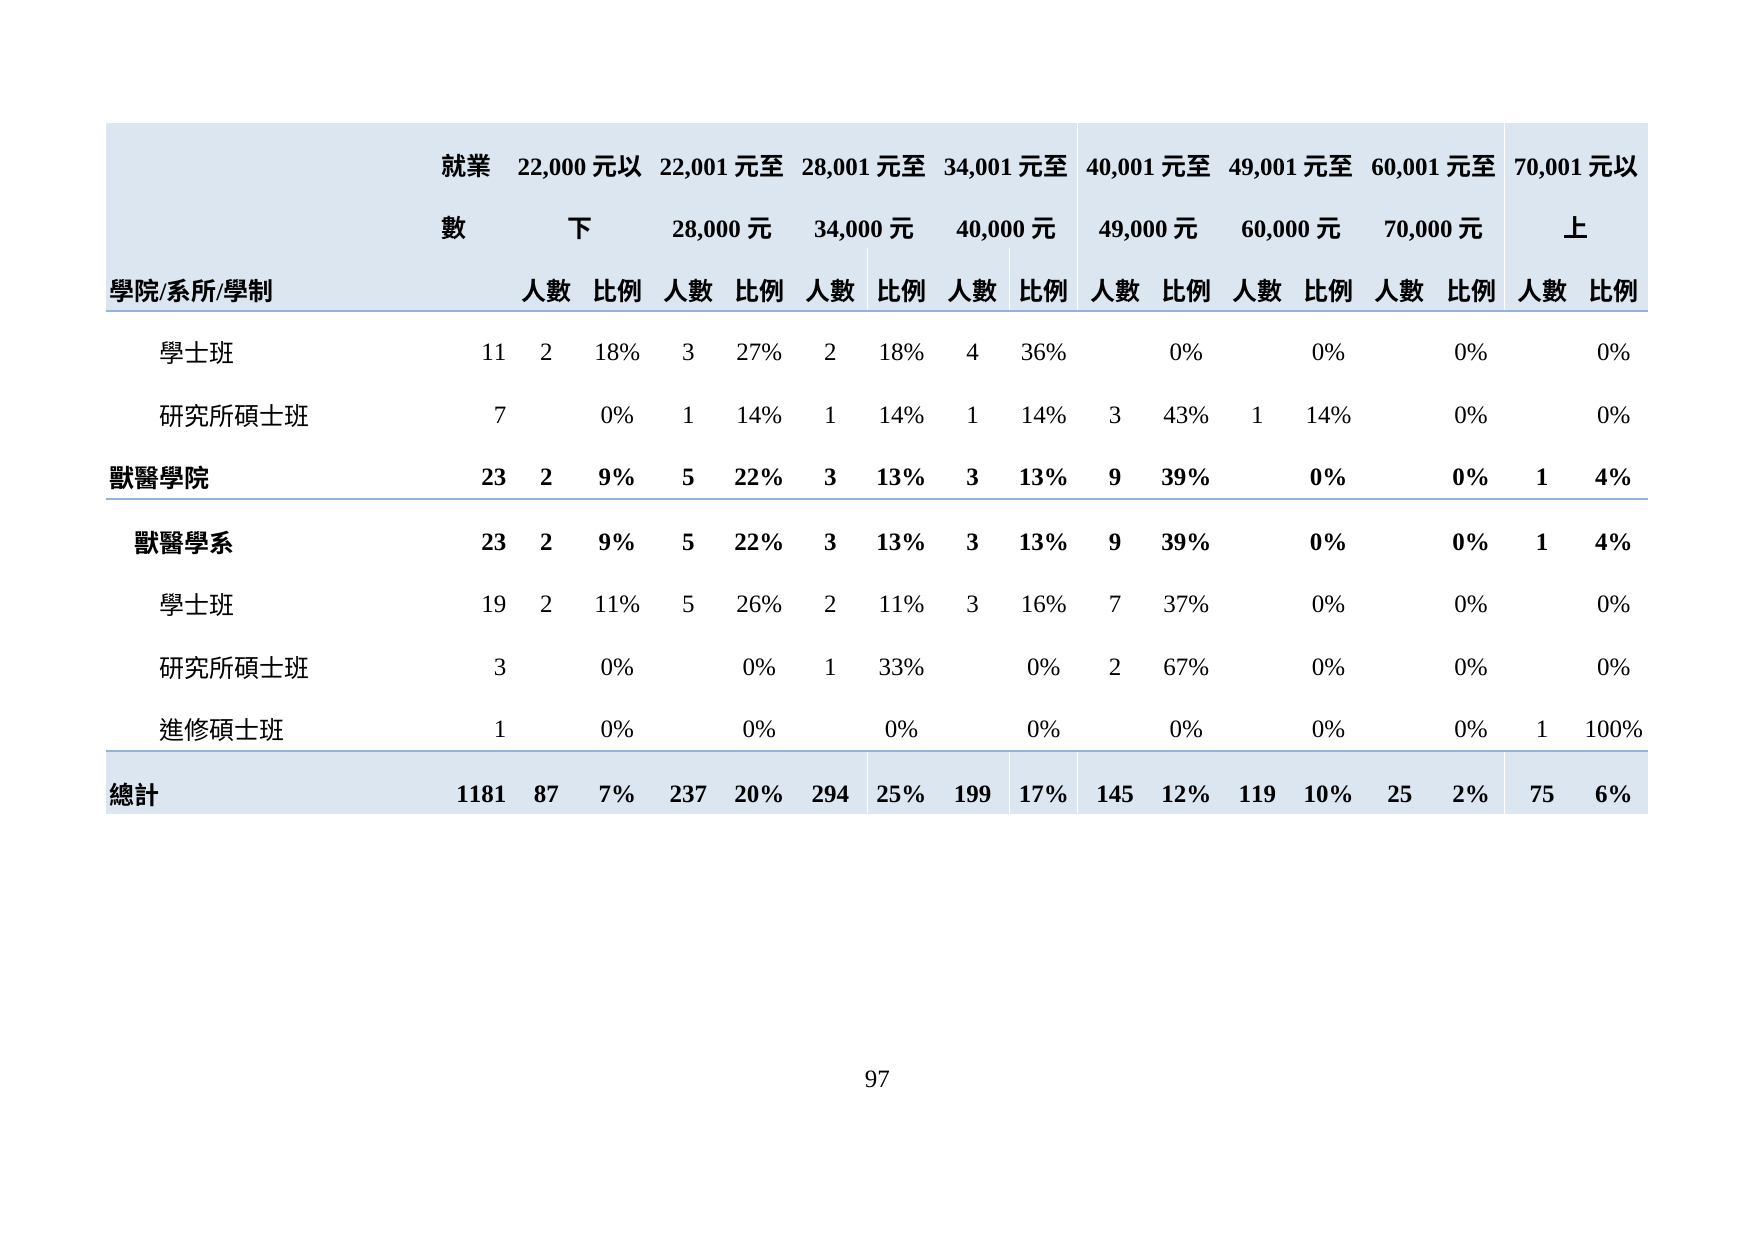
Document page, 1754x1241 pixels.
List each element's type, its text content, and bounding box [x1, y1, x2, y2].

table_cell 研究所碩士班 [106, 625, 438, 687]
table_cell 0% [1579, 373, 1648, 435]
table_cell 3 [935, 562, 1009, 625]
table_cell 2 [509, 500, 583, 562]
table_cell 5 [651, 435, 725, 498]
table_cell 5 [651, 500, 725, 562]
table_cell 4% [1579, 435, 1648, 498]
table_cell 0% [1579, 625, 1648, 687]
table_cell [509, 373, 583, 435]
table_cell 22% [725, 500, 793, 562]
table_cell [935, 625, 1009, 687]
table_cell 17% [1010, 752, 1077, 814]
table_cell 3 [793, 435, 867, 498]
table_cell 37% [1152, 562, 1220, 625]
table_header 40,001 元至 49,000 元 [1078, 123, 1220, 248]
table_cell 39% [1152, 435, 1220, 498]
table_cell 1 [935, 373, 1009, 435]
table_cell 人數 [651, 248, 725, 310]
table_cell 10% [1294, 752, 1362, 814]
table_cell 2 [509, 312, 583, 373]
table_cell 14% [868, 373, 935, 435]
table_cell 人數 [1220, 248, 1294, 310]
table_cell [1078, 687, 1152, 750]
table_cell 0% [1294, 687, 1362, 750]
table_cell 1 [793, 625, 867, 687]
table_cell 0% [1579, 312, 1648, 373]
table_cell 2 [509, 562, 583, 625]
table_header 34,001 元至 40,000 元 [935, 123, 1077, 248]
table_cell 9% [583, 435, 651, 498]
table_cell 14% [1294, 373, 1362, 435]
table_cell [1505, 373, 1579, 435]
table_cell 0% [1437, 373, 1504, 435]
table_cell [1220, 687, 1294, 750]
table_cell 0% [583, 687, 651, 750]
table_cell 2 [509, 435, 583, 498]
table_cell [438, 248, 509, 310]
table_cell 總計 [106, 752, 438, 814]
table_cell 比例 [725, 248, 793, 310]
table_cell 100% [1579, 687, 1648, 750]
table_cell 1181 [438, 752, 509, 814]
table_cell 14% [725, 373, 793, 435]
table_cell 0% [1437, 625, 1504, 687]
table_cell 0% [1294, 312, 1362, 373]
table_cell 18% [583, 312, 651, 373]
table_cell 11% [868, 562, 935, 625]
table_header 70,001 元以上 [1505, 123, 1648, 248]
table_cell [1220, 625, 1294, 687]
table_cell 3 [651, 312, 725, 373]
table_cell 人數 [793, 248, 867, 310]
table_cell [1505, 312, 1579, 373]
table_cell 比例 [1152, 248, 1220, 310]
table_cell 0% [1437, 312, 1504, 373]
table_cell 獸醫學系 [106, 500, 438, 562]
table_cell 18% [868, 312, 935, 373]
table_cell 0% [583, 625, 651, 687]
table_cell 9% [583, 500, 651, 562]
table_cell 294 [793, 752, 867, 814]
table_cell 13% [1010, 435, 1077, 498]
table_cell 12% [1152, 752, 1220, 814]
table_cell 6% [1579, 752, 1648, 814]
table_cell 0% [725, 625, 793, 687]
table_cell 13% [1010, 500, 1077, 562]
table_cell 0% [583, 373, 651, 435]
table_cell 43% [1152, 373, 1220, 435]
table_cell 比例 [1437, 248, 1504, 310]
table_cell [1220, 312, 1294, 373]
table_cell 7 [438, 373, 509, 435]
table_cell 16% [1010, 562, 1077, 625]
table_cell 13% [868, 500, 935, 562]
table_cell 0% [1437, 500, 1504, 562]
table_cell 人數 [1505, 248, 1579, 310]
table_cell 145 [1078, 752, 1152, 814]
table_cell 2 [793, 312, 867, 373]
table_cell 學士班 [106, 562, 438, 625]
table_cell 0% [1294, 500, 1362, 562]
table_cell 1 [1220, 373, 1294, 435]
table_cell [1220, 435, 1294, 498]
table_cell 13% [868, 435, 935, 498]
table_cell 1 [793, 373, 867, 435]
table_cell [1362, 625, 1437, 687]
table_cell 119 [1220, 752, 1294, 814]
table_cell 33% [868, 625, 935, 687]
table_cell 0% [1437, 435, 1504, 498]
table_cell 比例 [583, 248, 651, 310]
table_cell 0% [1152, 312, 1220, 373]
table_header 49,001 元至 60,000 元 [1220, 123, 1362, 248]
table_cell 比例 [1010, 248, 1077, 310]
table_cell 3 [438, 625, 509, 687]
table_cell 比例 [1579, 248, 1648, 310]
table_cell [1362, 435, 1437, 498]
table_cell 20% [725, 752, 793, 814]
table_cell 199 [935, 752, 1009, 814]
table_cell 67% [1152, 625, 1220, 687]
table_cell 0% [1294, 562, 1362, 625]
table_cell 7% [583, 752, 651, 814]
table_cell 人數 [1362, 248, 1437, 310]
table_cell 研究所碩士班 [106, 373, 438, 435]
table_header [106, 123, 438, 248]
table_cell 1 [1505, 500, 1579, 562]
table_cell 0% [1294, 625, 1362, 687]
table_cell 0% [1294, 435, 1362, 498]
table_cell 0% [1579, 562, 1648, 625]
table_cell 學士班 [106, 312, 438, 373]
table_header 22,000 元以下 [509, 123, 651, 248]
table_cell [1220, 562, 1294, 625]
table_cell 0% [1152, 687, 1220, 750]
table_cell [509, 687, 583, 750]
table_cell [651, 625, 725, 687]
table_cell 26% [725, 562, 793, 625]
table_cell [509, 625, 583, 687]
table_cell 22% [725, 435, 793, 498]
table_cell 2 [793, 562, 867, 625]
table_cell 7 [1078, 562, 1152, 625]
table_cell 學院/系所/學制 [106, 248, 438, 310]
table_cell 0% [725, 687, 793, 750]
table_cell 1 [1505, 435, 1579, 498]
table_cell 25% [868, 752, 935, 814]
table_cell 2 [1078, 625, 1152, 687]
table_cell 9 [1078, 435, 1152, 498]
table_cell 1 [1505, 687, 1579, 750]
table_cell 25 [1362, 752, 1437, 814]
table_cell 1 [438, 687, 509, 750]
table_cell 87 [509, 752, 583, 814]
table_cell 36% [1010, 312, 1077, 373]
table_header 就業數 [438, 123, 509, 248]
table_cell 獸醫學院 [106, 435, 438, 498]
table_cell 0% [1437, 687, 1504, 750]
table_cell 11% [583, 562, 651, 625]
table_cell 3 [935, 500, 1009, 562]
table_cell [651, 687, 725, 750]
table_header 28,001 元至 34,000 元 [793, 123, 935, 248]
table_cell 11 [438, 312, 509, 373]
table_cell 75 [1505, 752, 1579, 814]
table_cell [1362, 562, 1437, 625]
table_header 60,001 元至 70,000 元 [1362, 123, 1504, 248]
table_cell 23 [438, 500, 509, 562]
table_cell 237 [651, 752, 725, 814]
table_cell 3 [935, 435, 1009, 498]
table_cell 19 [438, 562, 509, 625]
table_cell 人數 [1078, 248, 1152, 310]
table_cell 0% [868, 687, 935, 750]
table_cell [1078, 312, 1152, 373]
table_cell 0% [1010, 625, 1077, 687]
table_cell [1362, 500, 1437, 562]
table_cell 39% [1152, 500, 1220, 562]
table_cell [1505, 562, 1579, 625]
table_cell 進修碩士班 [106, 687, 438, 750]
table_cell [1362, 373, 1437, 435]
table_cell 0% [1437, 562, 1504, 625]
table_cell [793, 687, 867, 750]
table_cell 4% [1579, 500, 1648, 562]
table_cell 9 [1078, 500, 1152, 562]
table_cell 14% [1010, 373, 1077, 435]
table_cell 27% [725, 312, 793, 373]
table_cell [1362, 312, 1437, 373]
table_cell 5 [651, 562, 725, 625]
table_cell 人數 [935, 248, 1009, 310]
table_cell [1505, 625, 1579, 687]
table_cell [1362, 687, 1437, 750]
table_cell 3 [1078, 373, 1152, 435]
table_cell [1220, 500, 1294, 562]
table_cell 1 [651, 373, 725, 435]
table_cell 23 [438, 435, 509, 498]
table_cell 3 [793, 500, 867, 562]
table_header 22,001 元至 28,000 元 [651, 123, 793, 248]
table_cell 比例 [1294, 248, 1362, 310]
table_cell [935, 687, 1009, 750]
table_cell 0% [1010, 687, 1077, 750]
table_cell 2% [1437, 752, 1504, 814]
table_cell 4 [935, 312, 1009, 373]
table_cell 比例 [868, 248, 935, 310]
table_cell 人數 [509, 248, 583, 310]
